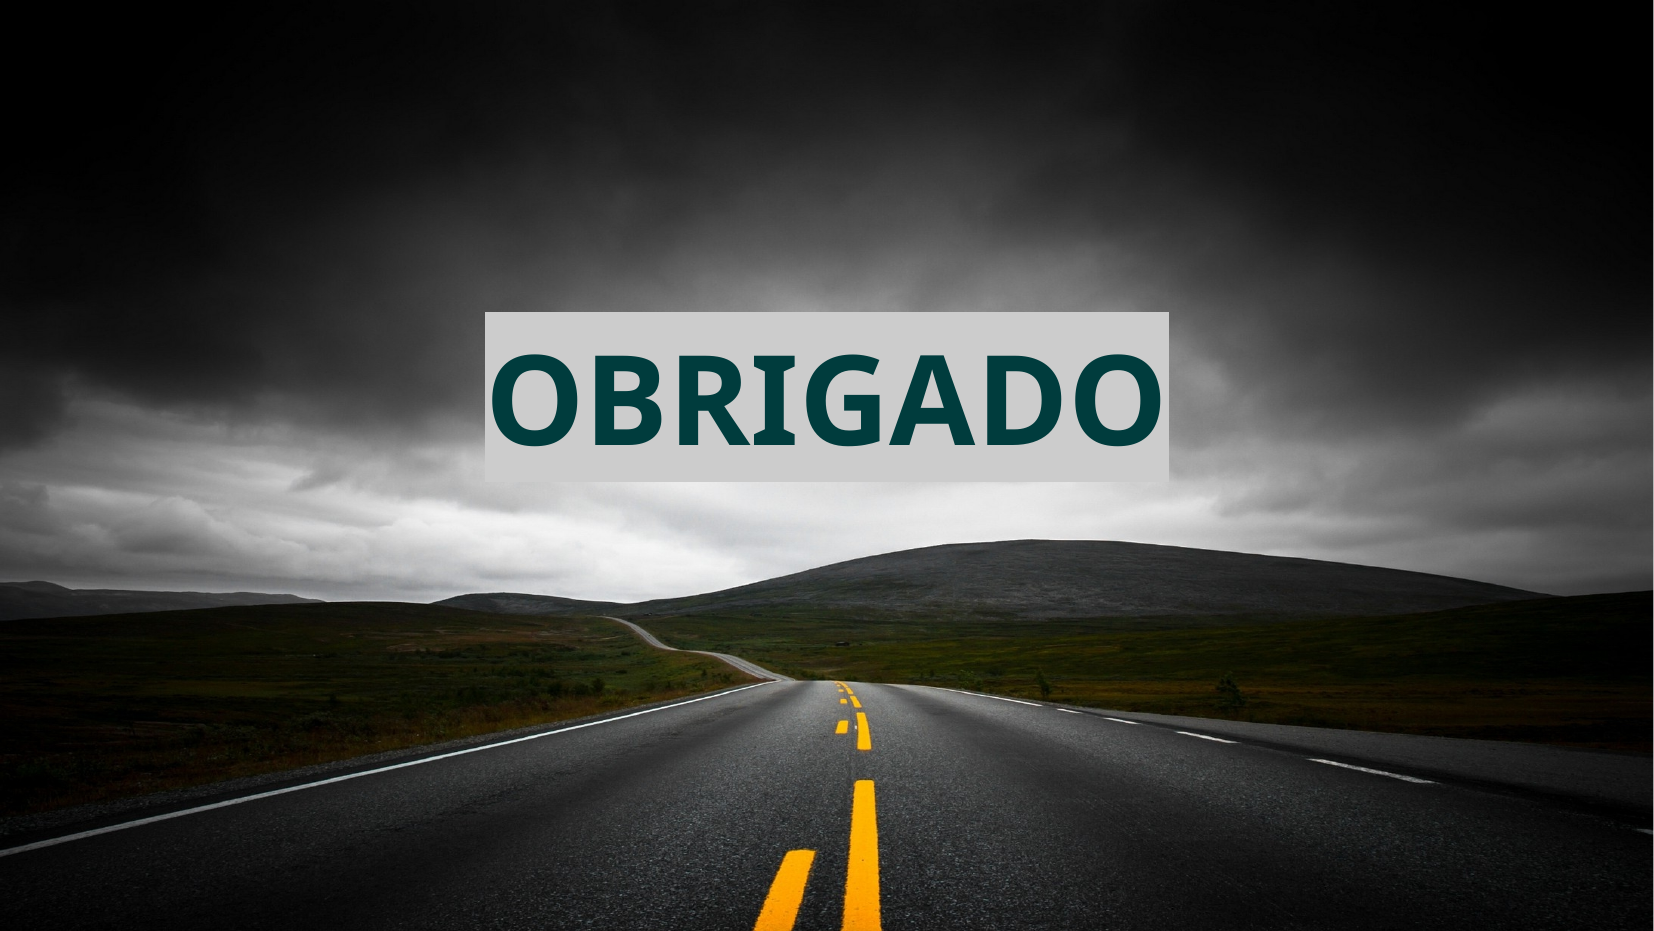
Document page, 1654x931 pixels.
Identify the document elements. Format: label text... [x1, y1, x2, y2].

subtitle OBRIGADO [82, 37, 1571, 757]
picture [0, 0, 1654, 931]
